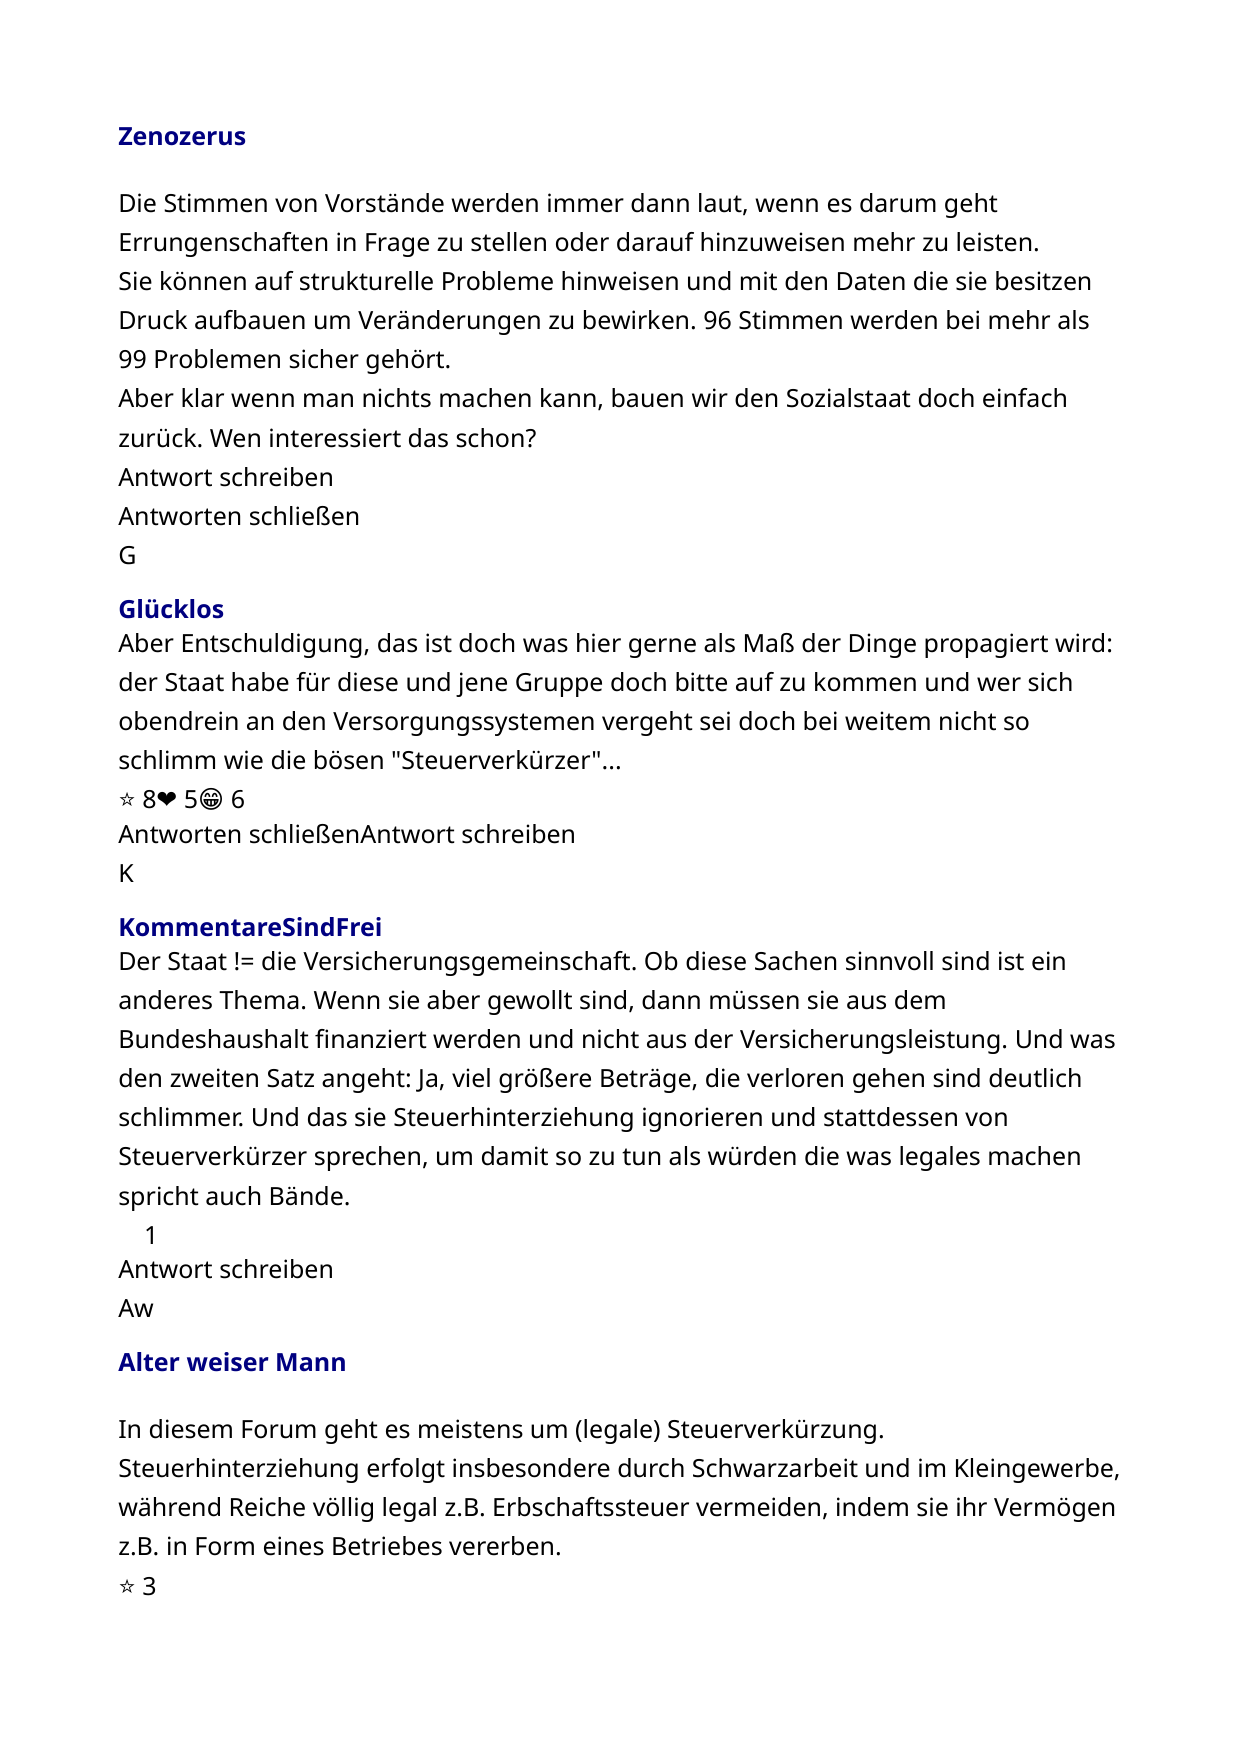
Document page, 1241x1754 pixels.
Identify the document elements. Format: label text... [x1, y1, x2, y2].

text Die Stimmen von Vorstände werden immer dann laut, wenn es darum geht Errungenschaften in Frage zu stellen oder darauf hinzuweisen mehr zu leisten. [118, 185, 1122, 258]
text Aber klar wenn man nichts machen kann, bauen wir den Sozialstaat doch einfach zurück. Wen interessiert das schon? [118, 381, 1122, 454]
text Antwort schreiben [118, 459, 1122, 493]
text G [118, 538, 1122, 572]
text ⭐️ 3 [118, 1568, 1122, 1602]
subtitle Alter weiser Mann [118, 1344, 1122, 1378]
text In diesem Forum geht es meistens um (legale) Steuerverkürzung. Steuerhinterziehung erfolgt insbesondere durch Schwarzarbeit und im Kleingewerbe, während Reiche völlig legal z.B. Erbschaftssteuer vermeiden, indem sie ihr Vermögen z.B. in Form eines Betriebes vererben. [118, 1411, 1122, 1563]
text 🙁 1 [118, 1217, 1122, 1251]
text K [118, 855, 1122, 889]
text Antworten schließenAntwort schreiben [118, 816, 1122, 850]
text Der Staat != die Versicherungsgemeinschaft. Ob diese Sachen sinnvoll sind ist ein anderes Thema. Wenn sie aber gewollt sind, dann müssen sie aus dem Bundeshaushalt finanziert werden und nicht aus der Versicherungsleistung. Und was den zweiten Satz angeht: Ja, viel größere Beträge, die verloren gehen sind deutlich schlimmer. Und das sie Steuerhinterziehung ignorieren und stattdessen von Steuerverkürzer sprechen, um damit so zu tun als würden die was legales machen spricht auch Bände. [118, 943, 1122, 1212]
text Aw [118, 1291, 1122, 1325]
text Sie können auf strukturelle Probleme hinweisen und mit den Daten die sie besitzen Druck aufbauen um Veränderungen zu bewirken. 96 Stimmen werden bei mehr als 99 Problemen sicher gehört. [118, 263, 1122, 376]
subtitle KommentareSindFrei [118, 909, 1122, 943]
subtitle Glücklos [118, 591, 1122, 626]
text Aber Entschuldigung, das ist doch was hier gerne als Maß der Dinge propagiert wird: der Staat habe für diese und jene Gruppe doch bitte auf zu kommen und wer sich obendrein an den Versorgungssystemen vergeht sei doch bei weitem nicht so schlimm wie die bösen "Steuerverkürzer"... [118, 626, 1122, 777]
text Antwort schreiben [118, 1251, 1122, 1286]
text Antworten schließen [118, 498, 1122, 533]
text ⭐️ 8❤️ 5😁 6 [118, 782, 1122, 816]
subtitle Zenozerus [118, 118, 1122, 152]
